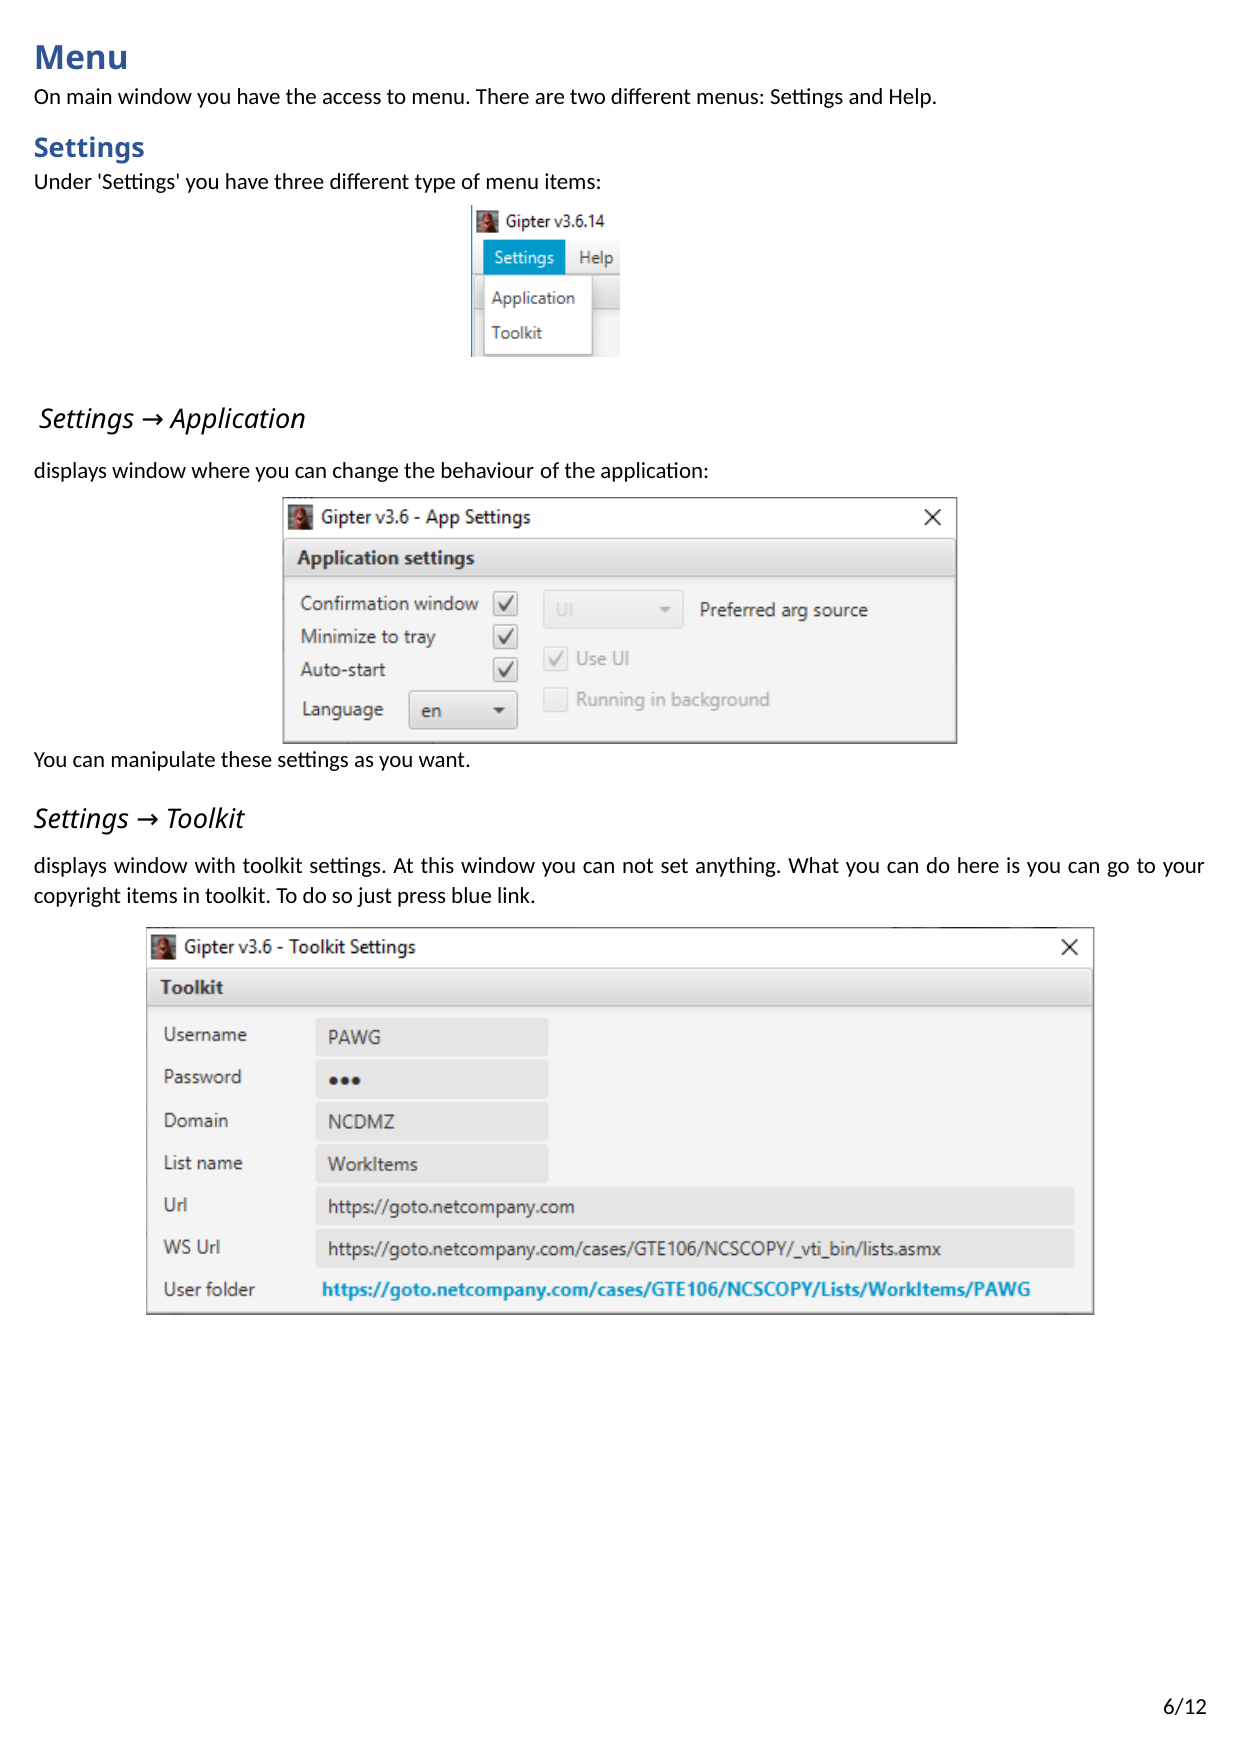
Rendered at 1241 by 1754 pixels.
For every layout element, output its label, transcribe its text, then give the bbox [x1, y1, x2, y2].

picture [471, 205, 621, 357]
text Settings → Application [34, 400, 1207, 437]
subtitle Settings → Toolkit [34, 799, 1207, 836]
text You can manipulate these settings as you want. [34, 744, 1207, 773]
picture [146, 927, 1095, 1315]
subtitle Menu [34, 34, 1207, 79]
text On main window you have the access to menu. There are two different menus: Settings and Help. [34, 82, 1207, 110]
text displays window where you can change the behaviour of the application: [34, 456, 1207, 484]
text displays window with toolkit settings. At this window you can not set anything. What you can do here is you can go to your copyright items in toolkit. To do so just press blue link. [34, 851, 1207, 909]
text Under 'Settings' you have three different type of menu items: [34, 167, 1207, 195]
subtitle Settings [34, 128, 1207, 165]
picture [282, 497, 958, 744]
